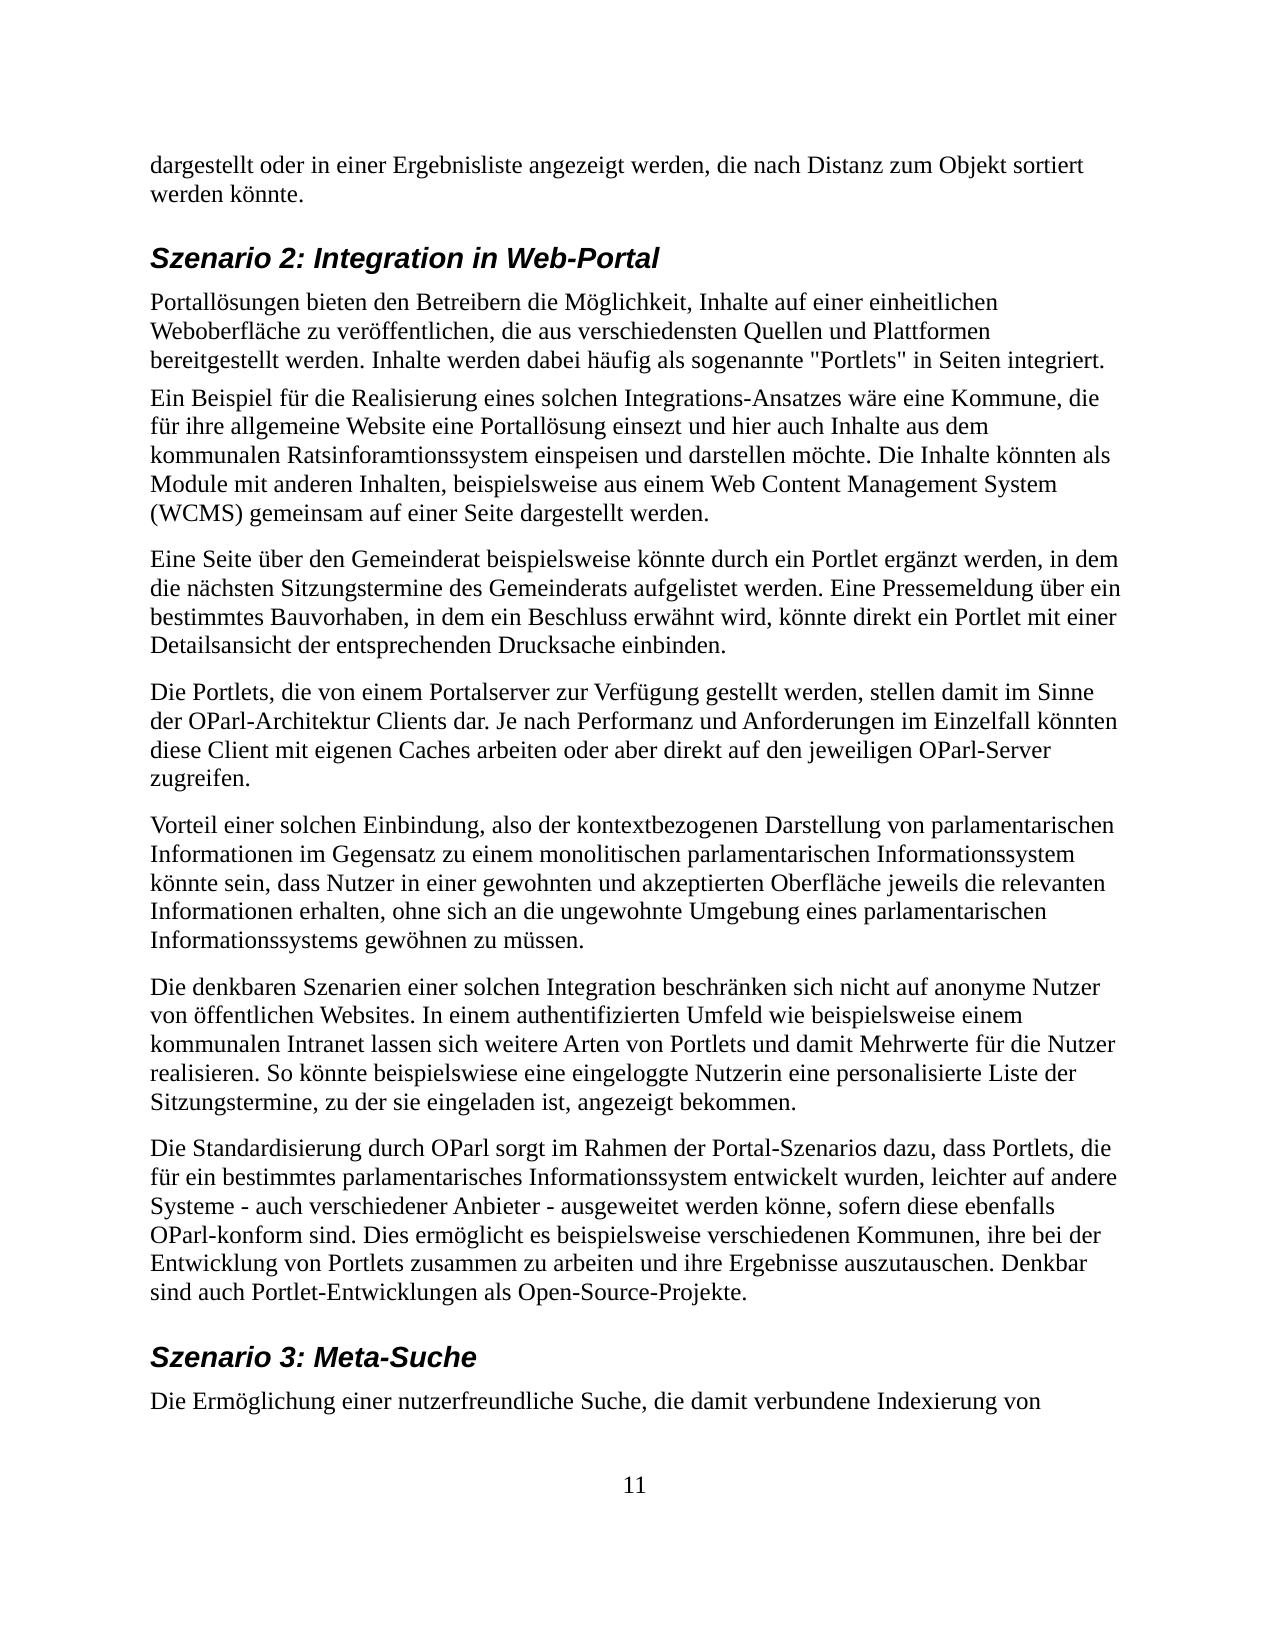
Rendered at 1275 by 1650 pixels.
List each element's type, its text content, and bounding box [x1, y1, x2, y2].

text dargestellt oder in einer Ergebnisliste angezeigt werden, die nach Distanz zum Objekt sortiert werden könnte. [150, 150, 1125, 207]
text Die Ermöglichung einer nutzerfreundliche Suche, die damit verbundene Indexierung von [150, 1386, 1125, 1415]
subtitle Szenario 2: Integration in Web-Portal [150, 241, 1125, 275]
text Ein Beispiel für die Realisierung eines solchen Integrations-Ansatzes wäre eine Kommune, die für ihre allgemeine Website eine Portallösung einsezt und hier auch Inhalte aus dem kommunalen Ratsinforamtionssystem einspeisen und darstellen möchte. Die Inhalte könnten als Module mit anderen Inhalten, beispielsweise aus einem Web Content Management System (WCMS) gemeinsam auf einer Seite dargestellt werden. [150, 383, 1125, 526]
text Die Portlets, die von einem Portalserver zur Verfügung gestellt werden, stellen damit im Sinne der OParl-Architektur Clients dar. Je nach Performanz und Anforderungen im Einzelfall könnten diese Client mit eigenen Caches arbeiten oder aber direkt auf den jeweiligen OParl-Server zugreifen. [150, 677, 1125, 792]
text Eine Seite über den Gemeinderat beispielsweise könnte durch ein Portlet ergänzt werden, in dem die nächsten Sitzungstermine des Gemeinderats aufgelistet werden. Eine Pressemeldung über ein bestimmtes Bauvorhaben, in dem ein Beschluss erwähnt wird, könnte direkt ein Portlet mit einer Detailsansicht der entsprechenden Drucksache einbinden. [150, 544, 1125, 659]
subtitle Szenario 3: Meta-Suche [150, 1340, 1125, 1373]
text Die Standardisierung durch OParl sorgt im Rahmen der Portal-Szenarios dazu, dass Portlets, die für ein bestimmtes parlamentarisches Informationssystem entwickelt wurden, leichter auf andere Systeme - auch verschiedener Anbieter - ausgeweitet werden könne, sofern diese ebenfalls OParl-konform sind. Dies ermöglicht es beispielsweise verschiedenen Kommunen, ihre bei der Entwicklung von Portlets zusammen zu arbeiten und ihre Ergebnisse auszutauschen. Denkbar sind auch Portlet-Entwicklungen als Open-Source-Projekte. [150, 1133, 1125, 1306]
text Portallösungen bieten den Betreibern die Möglichkeit, Inhalte auf einer einheitlichen Weboberfläche zu veröffentlichen, die aus verschiedensten Quellen und Plattformen bereitgestellt werden. Inhalte werden dabei häufig als sogenannte "Portlets" in Seiten integriert. [150, 287, 1125, 374]
text Vorteil einer solchen Einbindung, also der kontextbezogenen Darstellung von parlamentarischen Informationen im Gegensatz zu einem monolitischen parlamentarischen Informationssystem könnte sein, dass Nutzer in einer gewohnten und akzeptierten Oberfläche jeweils die relevanten Informationen erhalten, ohne sich an die ungewohnte Umgebung eines parlamentarischen Informationssystems gewöhnen zu müssen. [150, 810, 1125, 954]
text Die denkbaren Szenarien einer solchen Integration beschränken sich nicht auf anonyme Nutzer von öffentlichen Websites. In einem authentifizierten Umfeld wie beispielsweise einem kommunalen Intranet lassen sich weitere Arten von Portlets und damit Mehrwerte für die Nutzer realisieren. So könnte beispielswiese eine eingeloggte Nutzerin eine personalisierte Liste der Sitzungstermine, zu der sie eingeladen ist, angezeigt bekommen. [150, 972, 1125, 1116]
